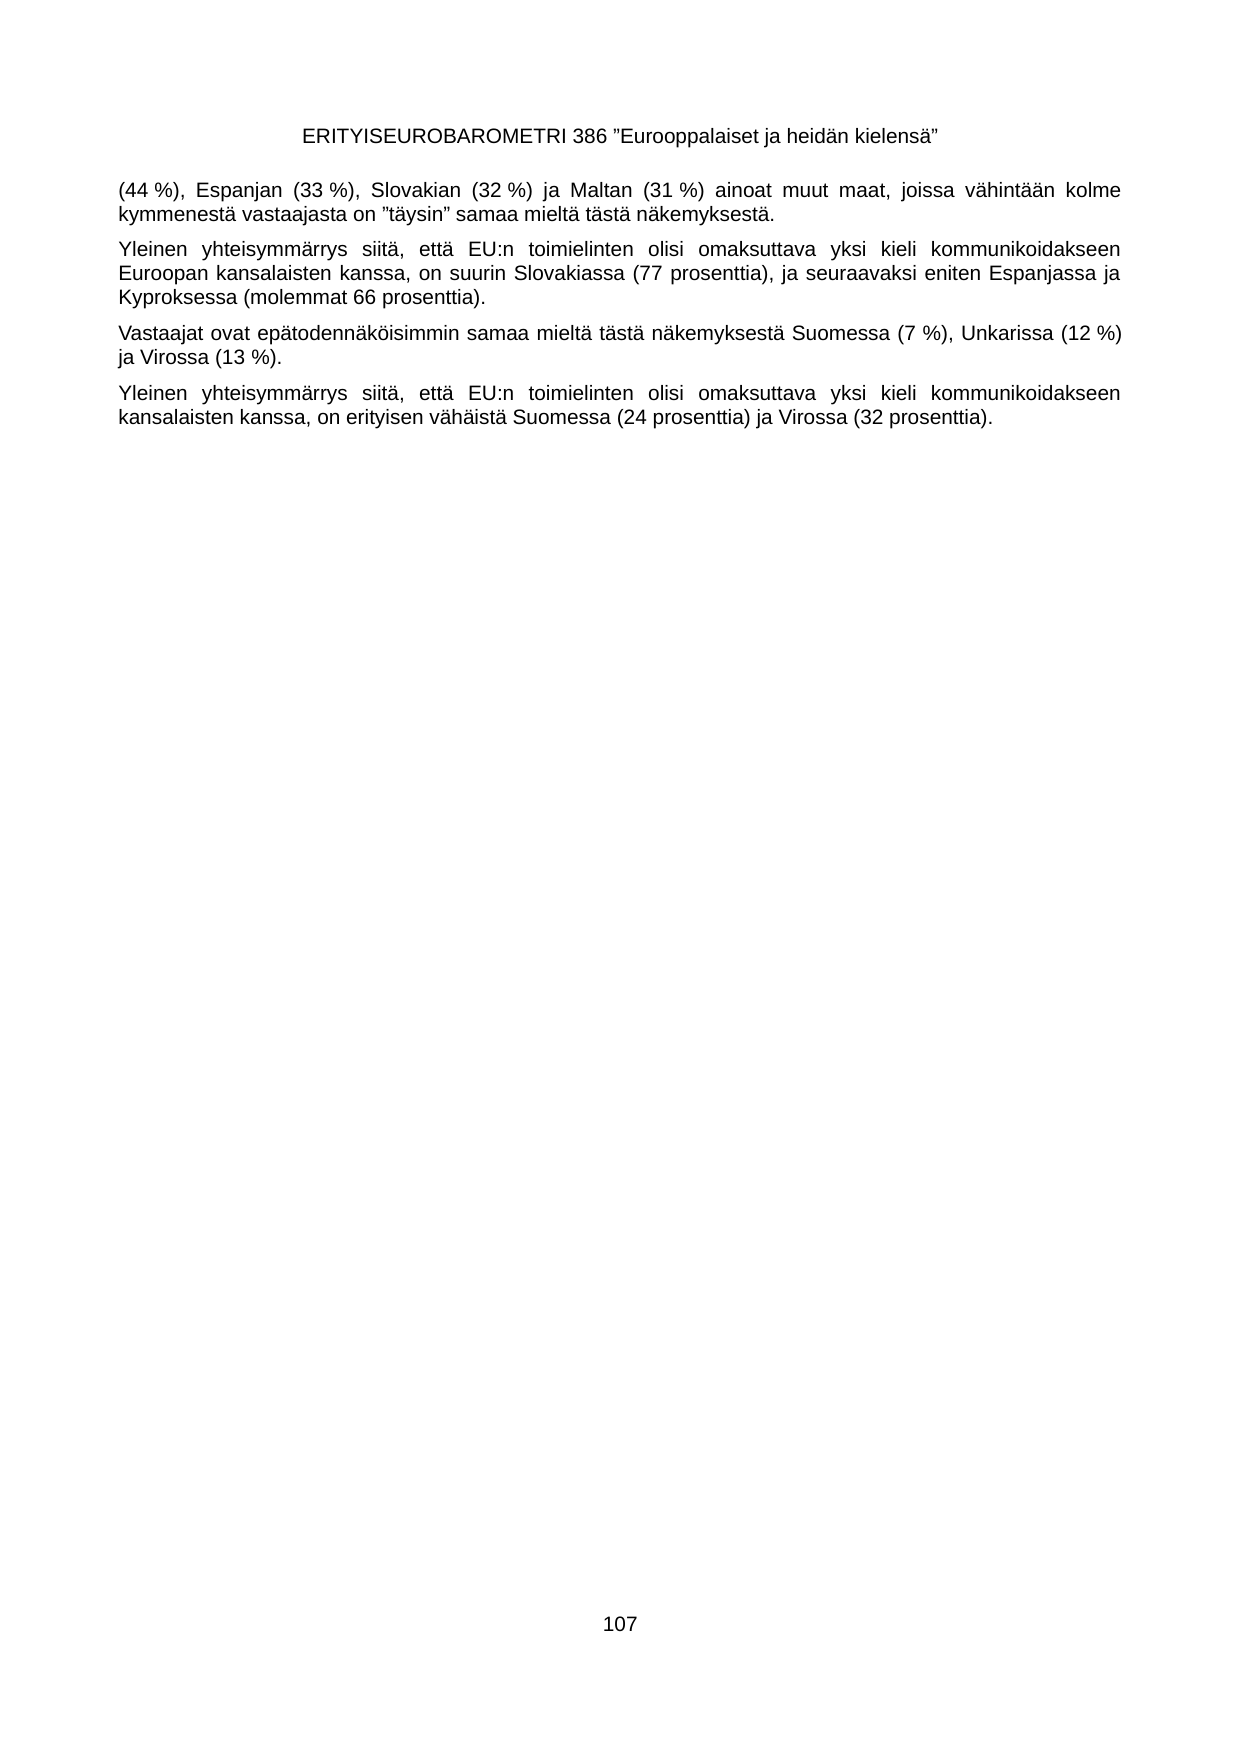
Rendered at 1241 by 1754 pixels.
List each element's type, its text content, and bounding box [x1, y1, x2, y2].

text Yleinen yhteisymmärrys siitä, että EU:n toimielinten olisi omaksuttava yksi kieli kommunikoidakseen Euroopan kansalaisten kanssa, on suurin Slovakiassa (77 prosenttia), ja seuraavaksi eniten Espanjassa ja Kyproksessa (molemmat 66 prosenttia). [118, 237, 1122, 309]
text Vastaajat ovat epätodennäköisimmin samaa mieltä tästä näkemyksestä Suomessa (7 %), Unkarissa (12 %) ja Virossa (13 %). [118, 321, 1122, 369]
text Yleinen yhteisymmärrys siitä, että EU:n toimielinten olisi omaksuttava yksi kieli kommunikoidakseen kansalaisten kanssa, on erityisen vähäistä Suomessa (24 prosenttia) ja Virossa (32 prosenttia). [118, 381, 1122, 429]
text (44 %), Espanjan (33 %), Slovakian (32 %) ja Maltan (31 %) ainoat muut maat, joissa vähintään kolme kymmenestä vastaajasta on ”täysin” samaa mieltä tästä näkemyksestä. [118, 177, 1122, 225]
